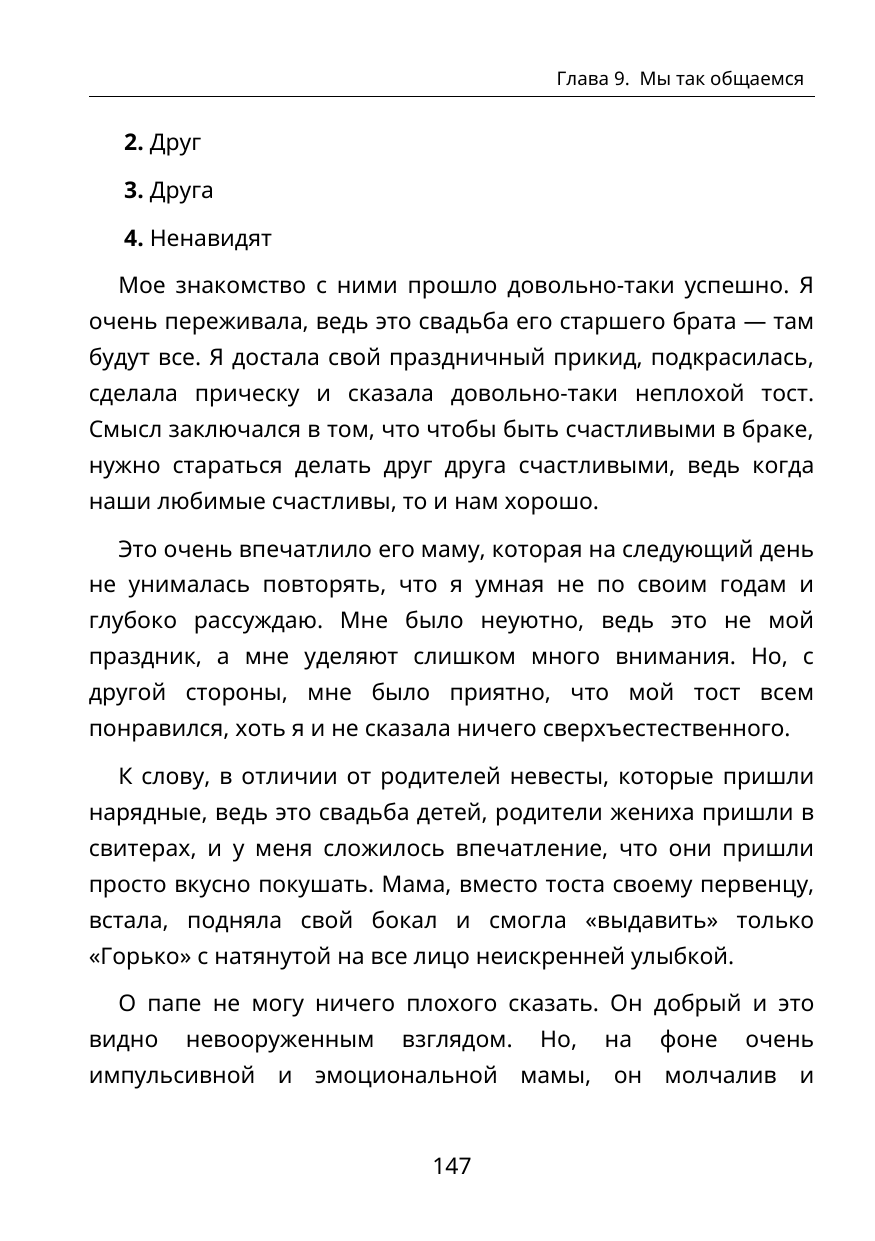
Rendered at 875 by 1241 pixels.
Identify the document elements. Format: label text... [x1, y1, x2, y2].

list Ненавидят [118, 221, 815, 253]
text О папе не могу ничего плохого сказать. Он добрый и это видно невооруженным взглядом. Но, на фоне очень импульсивной и эмоциональной мамы, он молчалив и [88, 987, 815, 1090]
list Друг [118, 126, 815, 157]
text К слову, в отличии от родителей невесты, которые пришли нарядные, ведь это свадьба детей, родители жениха пришли в свитерах, и у меня сложилось впечатление, что они пришли просто вкусно покушать. Мама, вместо тоста своему первенцу, встала, подняла свой бокал и смогла «выдавить» только «Горько» с натянутой на все лицо неискренней улыбкой. [88, 760, 815, 971]
text Мое знакомство с ними прошло довольно-таки успешно. Я очень переживала, ведь это свадьба его старшего брата — там будут все. Я достала свой праздничный прикид, подкрасилась, сделала прическу и сказала довольно-таки неплохой тост. Смысл заключался в том, что чтобы быть счастливыми в браке, нужно стараться делать друг друга счастливыми, ведь когда наши любимые счастливы, то и нам хорошо. [88, 269, 815, 516]
list Друга [118, 174, 815, 205]
text Это очень впечатлило его маму, которая на следующий день не унималась повторять, что я умная не по своим годам и глубоко рассуждаю. Мне было неуютно, ведь это не мой праздник, а мне уделяют слишком много внимания. Но, с другой стороны, мне было приятно, что мой тост всем понравился, хоть я и не сказала ничего сверхъестественного. [88, 532, 815, 743]
